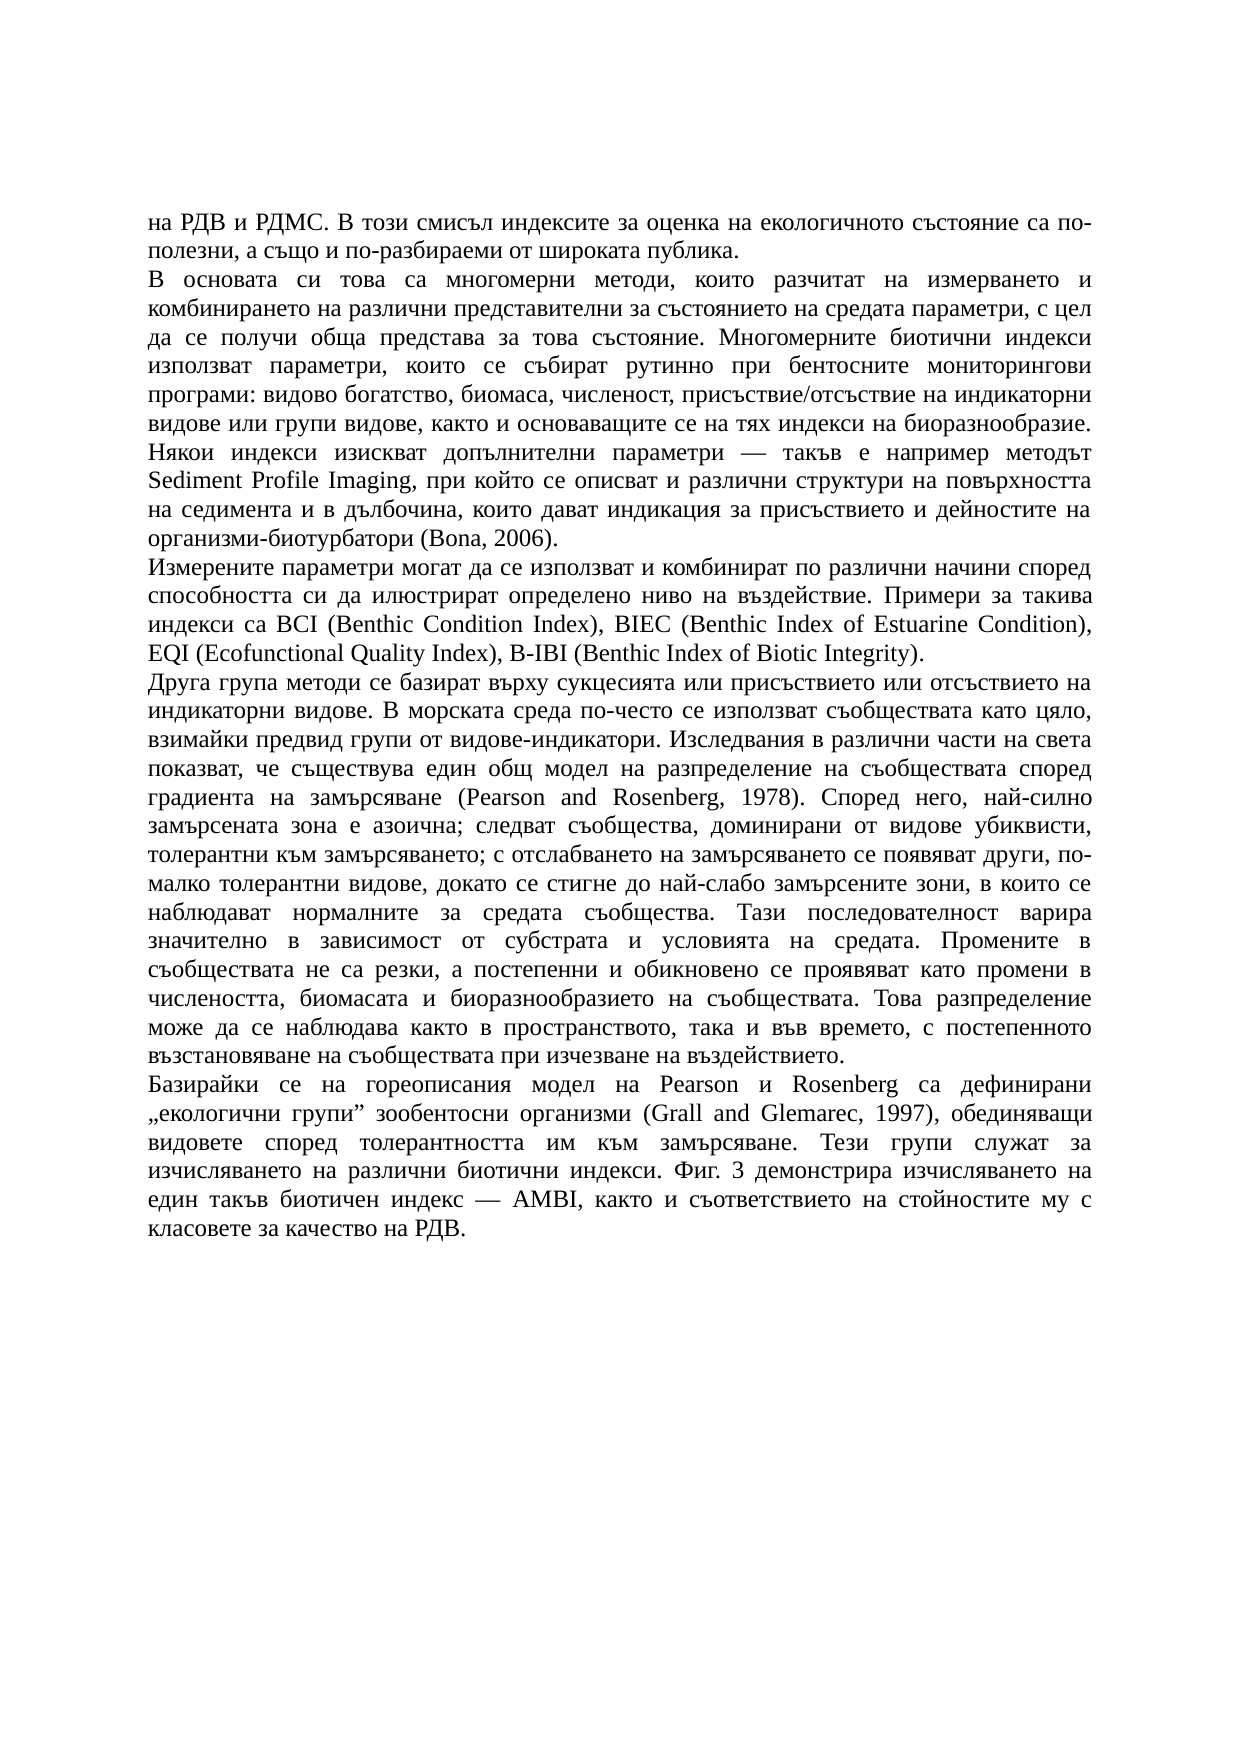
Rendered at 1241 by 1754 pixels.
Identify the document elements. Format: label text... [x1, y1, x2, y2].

text на РДВ и РДМС. В този смисъл индексите за оценка на екологичното състояние са по-полезни, а също и по-разбираеми от широката публика. [148, 207, 1093, 264]
text В основата си това са многомерни методи, които разчитат на измерването и комбинирането на различни представителни за състоянието на средата параметри, с цел да се получи обща представа за това състояние. Многомерните биотични индекси използват параметри, които се събират рутинно при бентосните мониторингови програми: видово богатство, биомаса, численост, присъствие/отсъствие на индикаторни видове или групи видове, както и основаващите се на тях индекси на биоразнообразие. Някои индекси изискват допълнителни параметри — такъв е например методът Sediment Profile Imaging, при който се описват и различни структури на повърхността на седимента и в дълбочина, които дават индикация за присъствието и дейностите на организми-биотурбатори (Bona, 2006). [148, 264, 1093, 552]
text Измерените параметри могат да се използват и комбинират по различни начини според способността си да илюстрират определено ниво на въздействие. Примери за такива индекси са BCI (Benthic Condition Index), BIEC (Benthic Index of Estuarine Condition), EQI (Ecofunctional Quality Index), B-IBI (Benthic Index of Biotic Integrity). [148, 552, 1093, 667]
text Базирайки се на гореописания модел на Pearson и Rosenberg са дефинирани „екологични групи” зообентосни организми (Grall and Glemarec, 1997), обединяващи видовете според толерантността им към замърсяване. Тези групи служат за изчисляването на различни биотични индекси. Фиг. 3 демонстрира изчисляването на един такъв биотичен индекс — AMBI, както и съответствието на стойностите му с класовете за качество на РДВ. [148, 1069, 1093, 1242]
text Друга група методи се базират върху сукцесията или присъствието или отсъствието на индикаторни видове. В морската среда по-често се използват съобществата като цяло, взимайки предвид групи от видове-индикатори. Изследвания в различни части на света показват, че съществува един общ модел на разпределение на съобществата според градиента на замърсяване (Pearson and Rosenberg, 1978). Според него, най-силно замърсената зона е азоична; следват съобщества, доминирани от видове убиквисти, толерантни към замърсяването; с отслабването на замърсяването се появяват други, по-малко толерантни видове, докато се стигне до най-слабо замърсените зони, в които се наблюдават нормалните за средата съобщества. Тази последователност варира значително в зависимост от субстрата и условията на средата. Промените в съобществата не са резки, а постепенни и обикновено се проявяват като промени в числеността, биомасата и биоразнообразието на съобществата. Това разпределение може да се наблюдава както в пространството, така и във времето, с постепенното възстановяване на съобществата при изчезване на въздействието. [148, 667, 1093, 1069]
